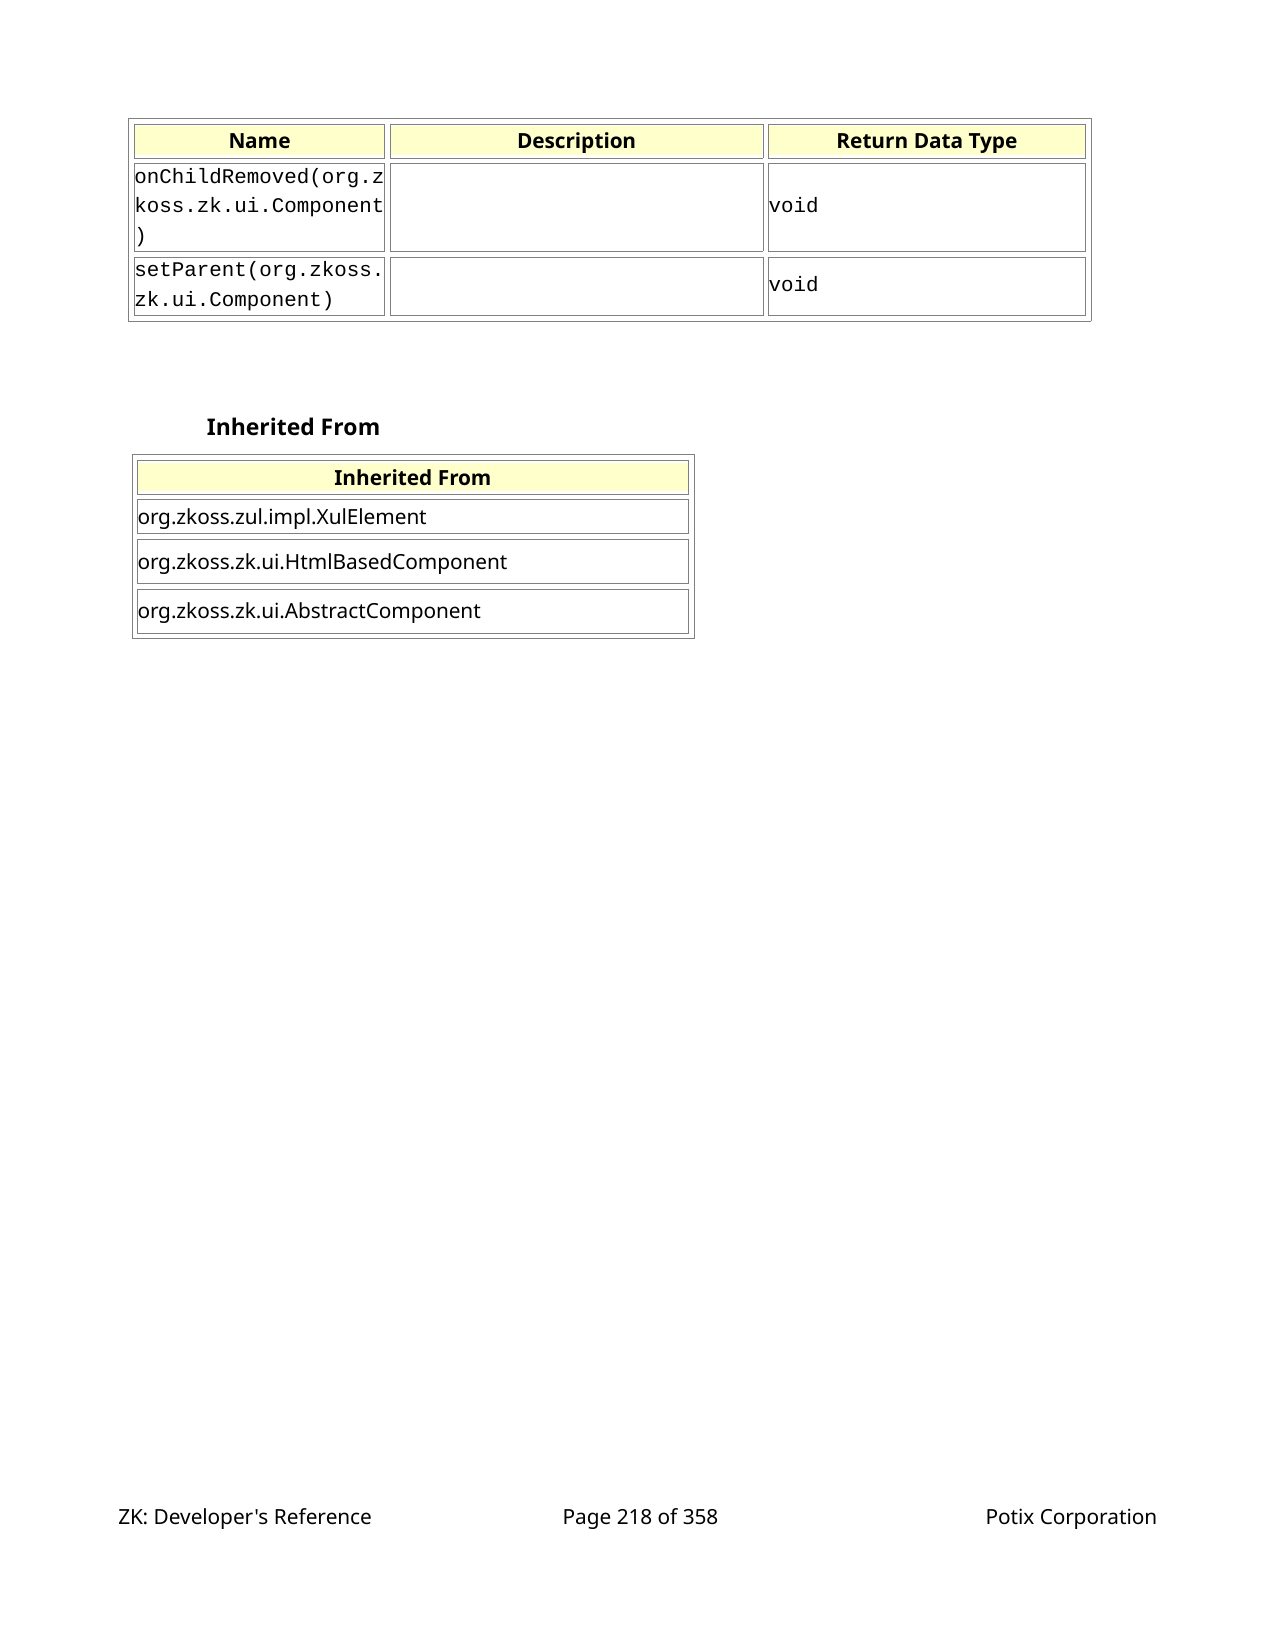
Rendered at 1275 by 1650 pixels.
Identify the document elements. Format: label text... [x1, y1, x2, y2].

subtitle Inherited From [207, 411, 1157, 442]
table_cell [387, 158, 765, 251]
table_header Inherited From [134, 455, 691, 494]
table_header Description [387, 119, 765, 158]
table_cell org.zkoss.zk.ui.HtmlBasedComponent [134, 533, 691, 583]
table_cell [391, 258, 763, 315]
table_cell onChildRemoved(org.zkoss.zk.ui.Component) [131, 158, 387, 251]
table_cell setParent(org.zkoss.zk.ui.Component) [131, 251, 387, 315]
table_cell void [765, 158, 1088, 251]
table_cell void [765, 251, 1088, 315]
table_header Return Data Type [765, 119, 1088, 158]
table_cell [391, 164, 763, 251]
table_cell org.zkoss.zk.ui.AbstractComponent [134, 583, 691, 633]
table_cell org.zkoss.zul.impl.XulElement [134, 494, 691, 533]
table_header Name [131, 119, 387, 158]
table_cell [387, 251, 765, 315]
